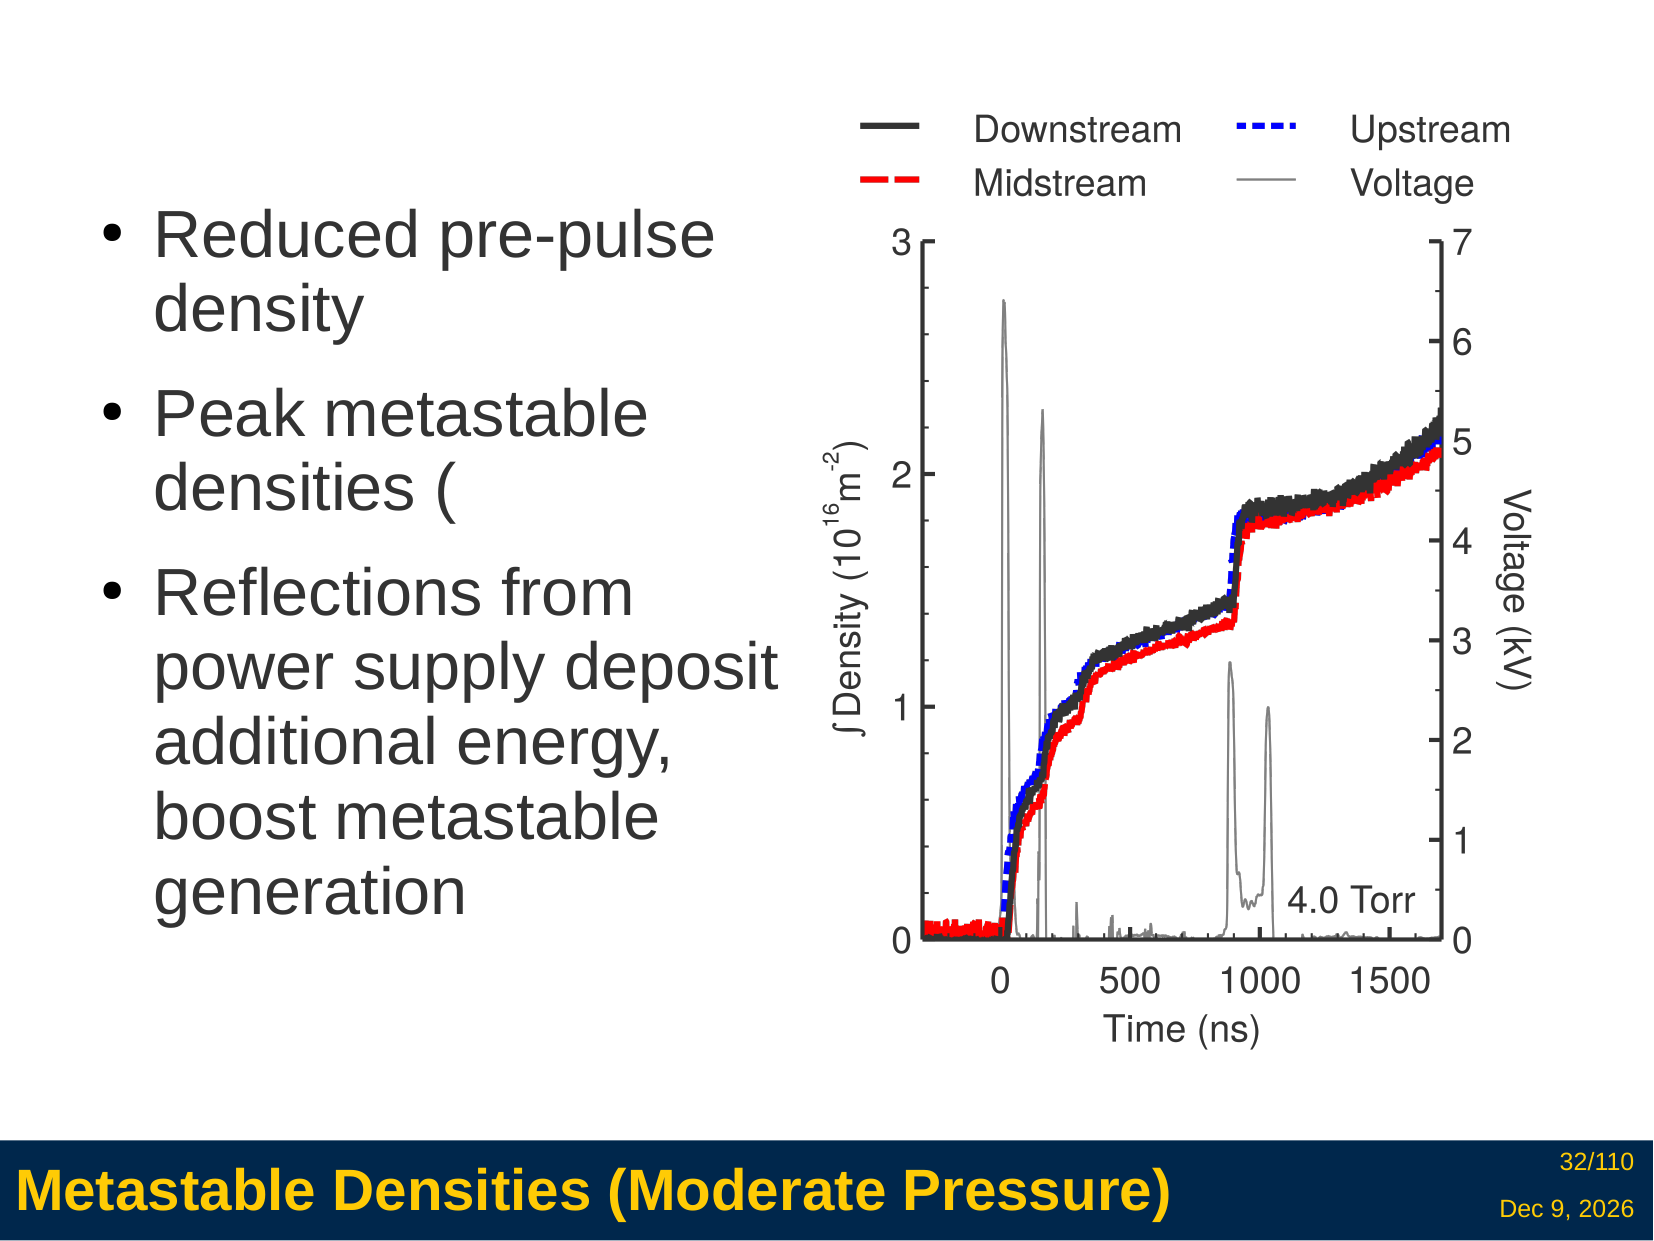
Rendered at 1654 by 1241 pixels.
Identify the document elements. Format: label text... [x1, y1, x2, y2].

list Reduced pre-pulse density Peak metastable densities ( Reflections from power supply deposit additional energy, boost metastable generation [82, 75, 809, 1051]
picture [810, 106, 1554, 1052]
title Metastable Densities (Moderate Pressure) [14, 1140, 1380, 1241]
